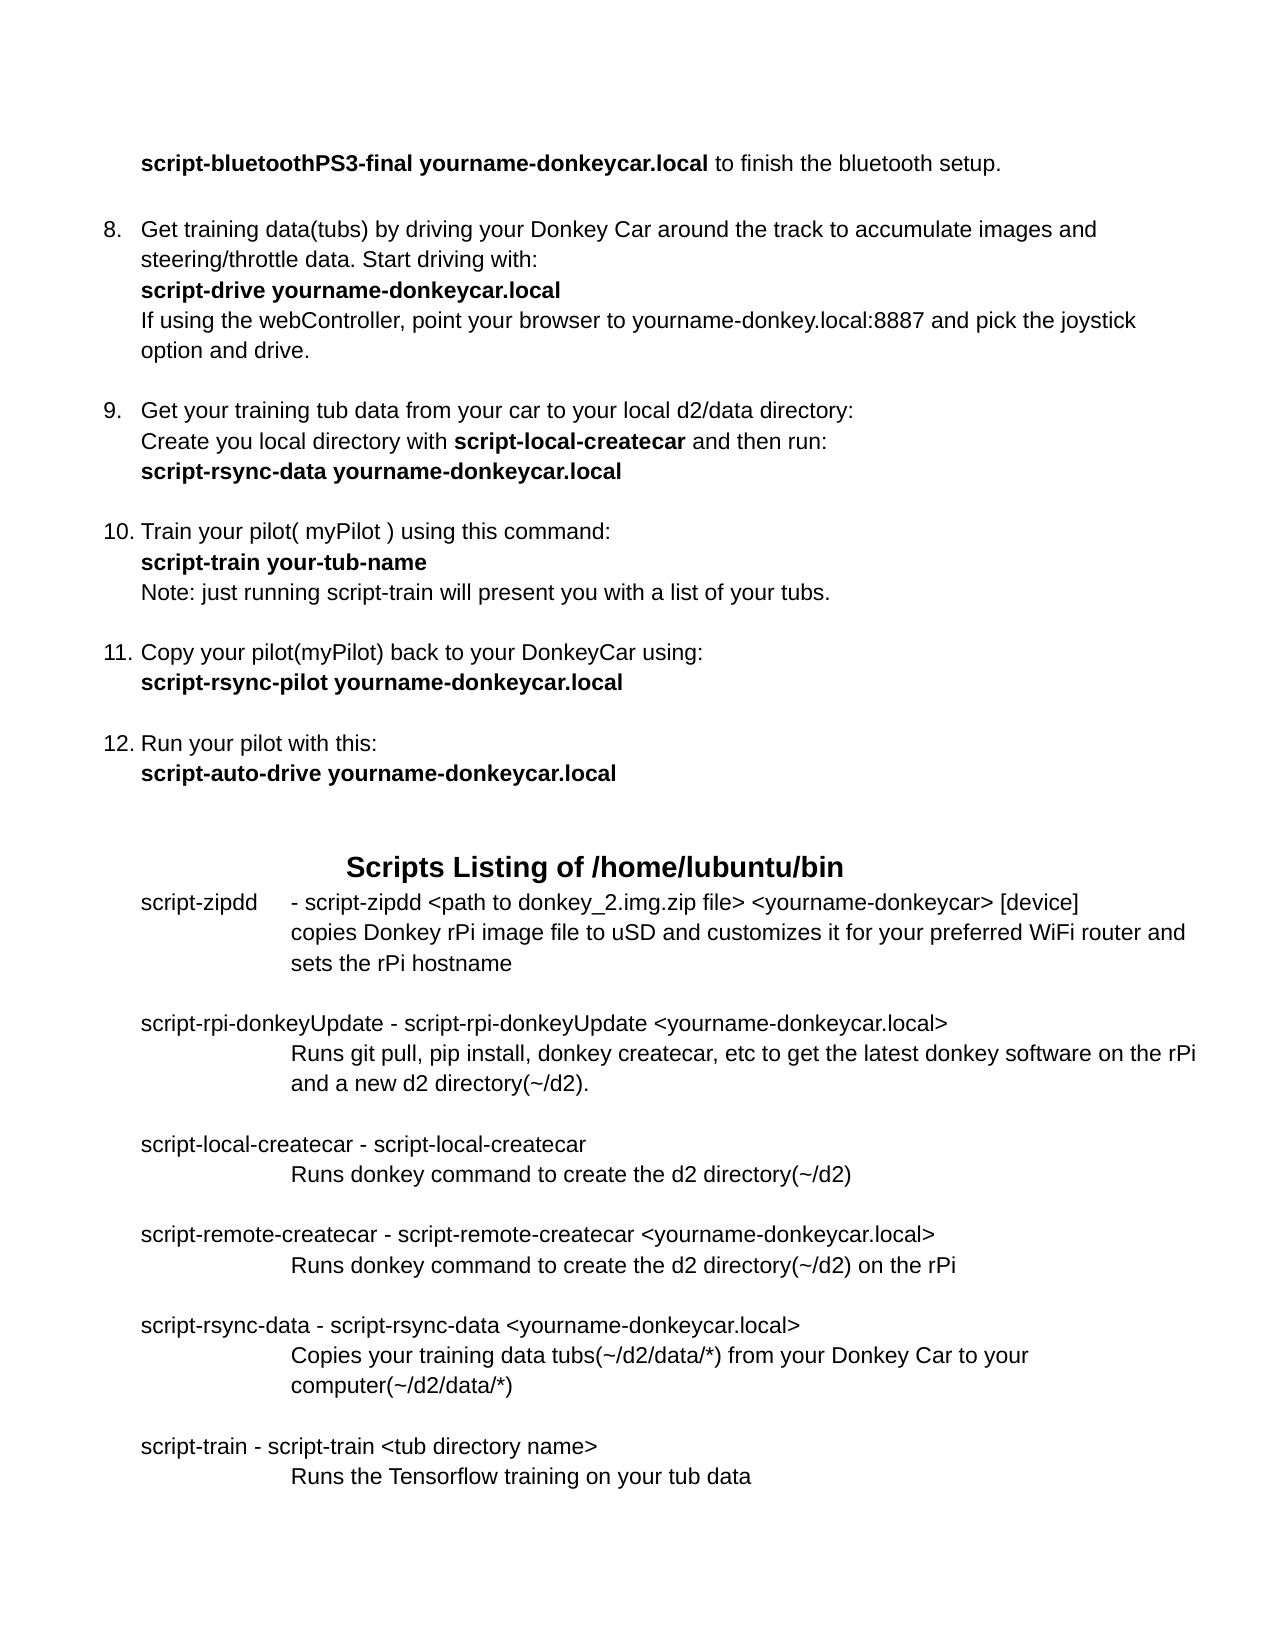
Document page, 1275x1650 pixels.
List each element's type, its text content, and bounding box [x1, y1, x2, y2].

list Get training data(tubs) by driving your Donkey Car around the track to accumulate images and steering/throttle data. Start driving with: [103, 216, 1200, 273]
text script-rpi-donkeyUpdate - script-rpi-donkeyUpdate <yourname-donkeycar.local> [141, 1010, 1200, 1036]
text Scripts Listing of /home/lubuntu/bin [0, 851, 1200, 884]
text script-rsync-pilot yourname-donkeycar.local [141, 669, 1200, 696]
list Train your pilot( myPilot ) using this command: [103, 518, 1200, 544]
list Get your training tub data from your car to your local d2/data directory: [103, 397, 1200, 424]
list Copy your pilot(myPilot) back to your DonkeyCar using: [103, 639, 1200, 665]
text script-rsync-data yourname-donkeycar.local [141, 458, 1200, 484]
text script-train - script-train <tub directory name> [141, 1433, 1200, 1459]
text script-bluetoothPS3-final yourname-donkeycar.local to finish the bluetooth setup. [66, 150, 1200, 176]
text Copies your training data tubs(~/d2/data/*) from your Donkey Car to your computer(~/d2/data/*) [291, 1342, 1200, 1399]
list Run your pilot with this: [103, 730, 1200, 756]
text script-drive yourname-donkeycar.local [141, 277, 1200, 303]
text Runs donkey command to create the d2 directory(~/d2) on the rPi [291, 1252, 1200, 1278]
text copies Donkey rPi image file to uSD and customizes it for your preferred WiFi router and sets the rPi hostname [291, 919, 1200, 976]
text Runs git pull, pip install, donkey createcar, etc to get the latest donkey software on the rPi and a new d2 directory(~/d2). [291, 1040, 1200, 1097]
text script-auto-drive yourname-donkeycar.local [141, 760, 1200, 786]
text script-train your-tub-name [141, 548, 1200, 575]
text If using the webController, point your browser to yourname-donkey.local:8887 and pick the joystick option and drive. [141, 307, 1200, 363]
text script-remote-createcar - script-remote-createcar <yourname-donkeycar.local> [141, 1221, 1200, 1248]
text script-rsync-data - script-rsync-data <yourname-donkeycar.local> [141, 1312, 1200, 1338]
text Runs donkey command to create the d2 directory(~/d2) [291, 1161, 1200, 1187]
text script-local-createcar - script-local-createcar [141, 1131, 1200, 1157]
text Note: just running script-train will present you with a list of your tubs. [141, 579, 1200, 605]
text Create you local directory with script-local-createcar and then run: [66, 428, 1200, 454]
text Runs the Tensorflow training on your tub data [291, 1463, 1200, 1489]
text script-zipdd - script-zipdd <path to donkey_2.img.zip file> <yourname-donkeycar> [device] [141, 889, 1200, 915]
